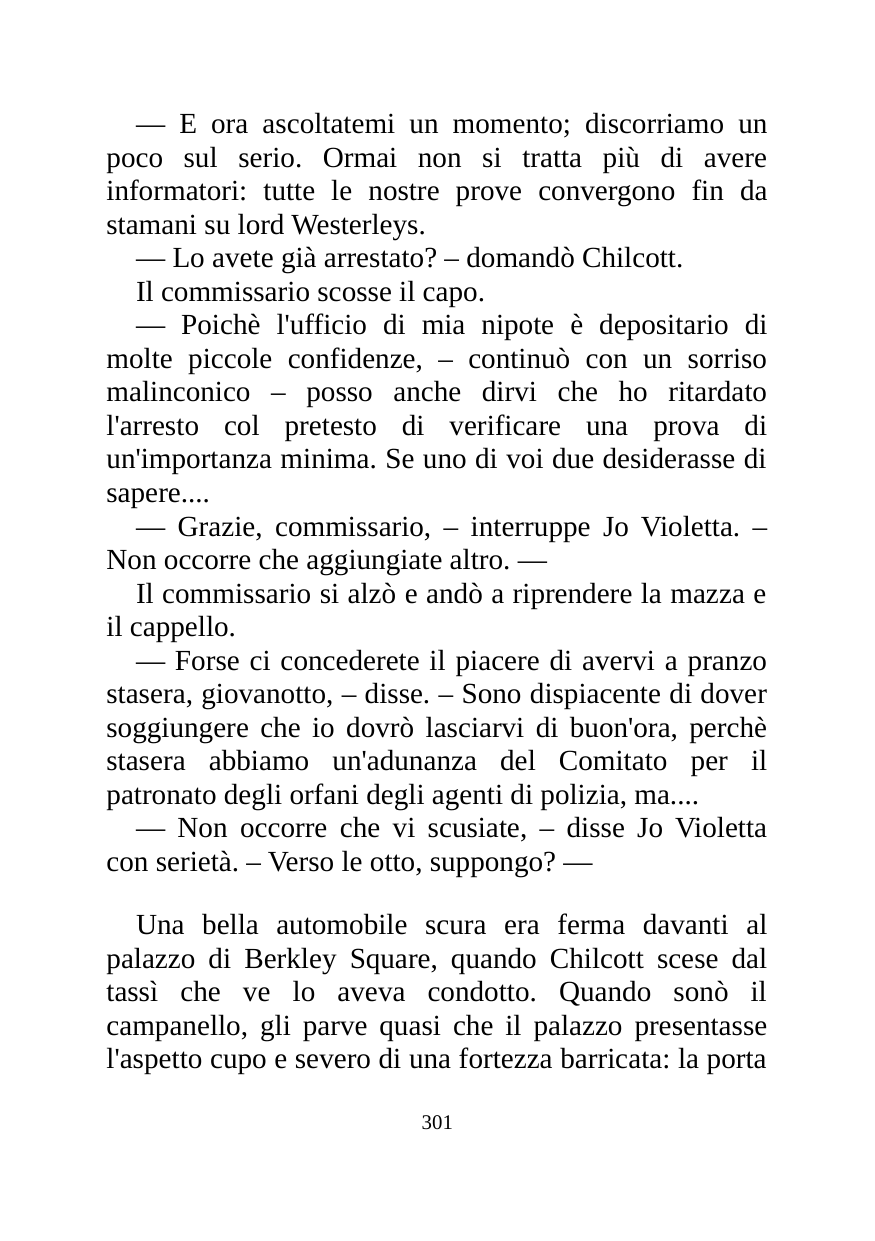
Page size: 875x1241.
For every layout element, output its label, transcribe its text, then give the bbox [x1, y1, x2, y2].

text — Poichè l'ufficio di mia nipote è depositario di molte piccole confidenze, – continuò con un sorriso malinconico – posso anche dirvi che ho ritardato l'arresto col pretesto di verificare una prova di un'importanza minima. Se uno di voi due desiderasse di sapere.... [106, 307, 768, 509]
text Il commissario si alzò e andò a riprendere la mazza e il cappello. [106, 576, 768, 643]
text Una bella automobile scura era ferma davanti al palazzo di Berkley Square, quando Chilcott scese dal tassì che ve lo aveva condotto. Quando sonò il campanello, gli parve quasi che il palazzo presentasse l'aspetto cupo e severo di una fortezza barricata: la porta [106, 907, 768, 1075]
text — Lo avete già arrestato? – domandò Chilcott. [106, 240, 768, 274]
text — E ora ascoltatemi un momento; discorriamo un poco sul serio. Ormai non si tratta più di avere informatori: tutte le nostre prove convergono fin da stamani su lord Westerleys. [106, 106, 768, 240]
text — Grazie, commissario, – interruppe Jo Violetta. – Non occorre che aggiungiate altro. — [106, 509, 768, 576]
text — Non occorre che vi scusiate, – disse Jo Violetta con serietà. – Verso le otto, suppongo? — [106, 811, 768, 878]
text — Forse ci concederete il piacere di avervi a pranzo stasera, giovanotto, – disse. – Sono dispiacente di dover soggiungere che io dovrò lasciarvi di buon'ora, perchè stasera abbiamo un'adunanza del Comitato per il patronato degli orfani degli agenti di polizia, ma.... [106, 643, 768, 811]
text Il commissario scosse il capo. [106, 274, 768, 307]
